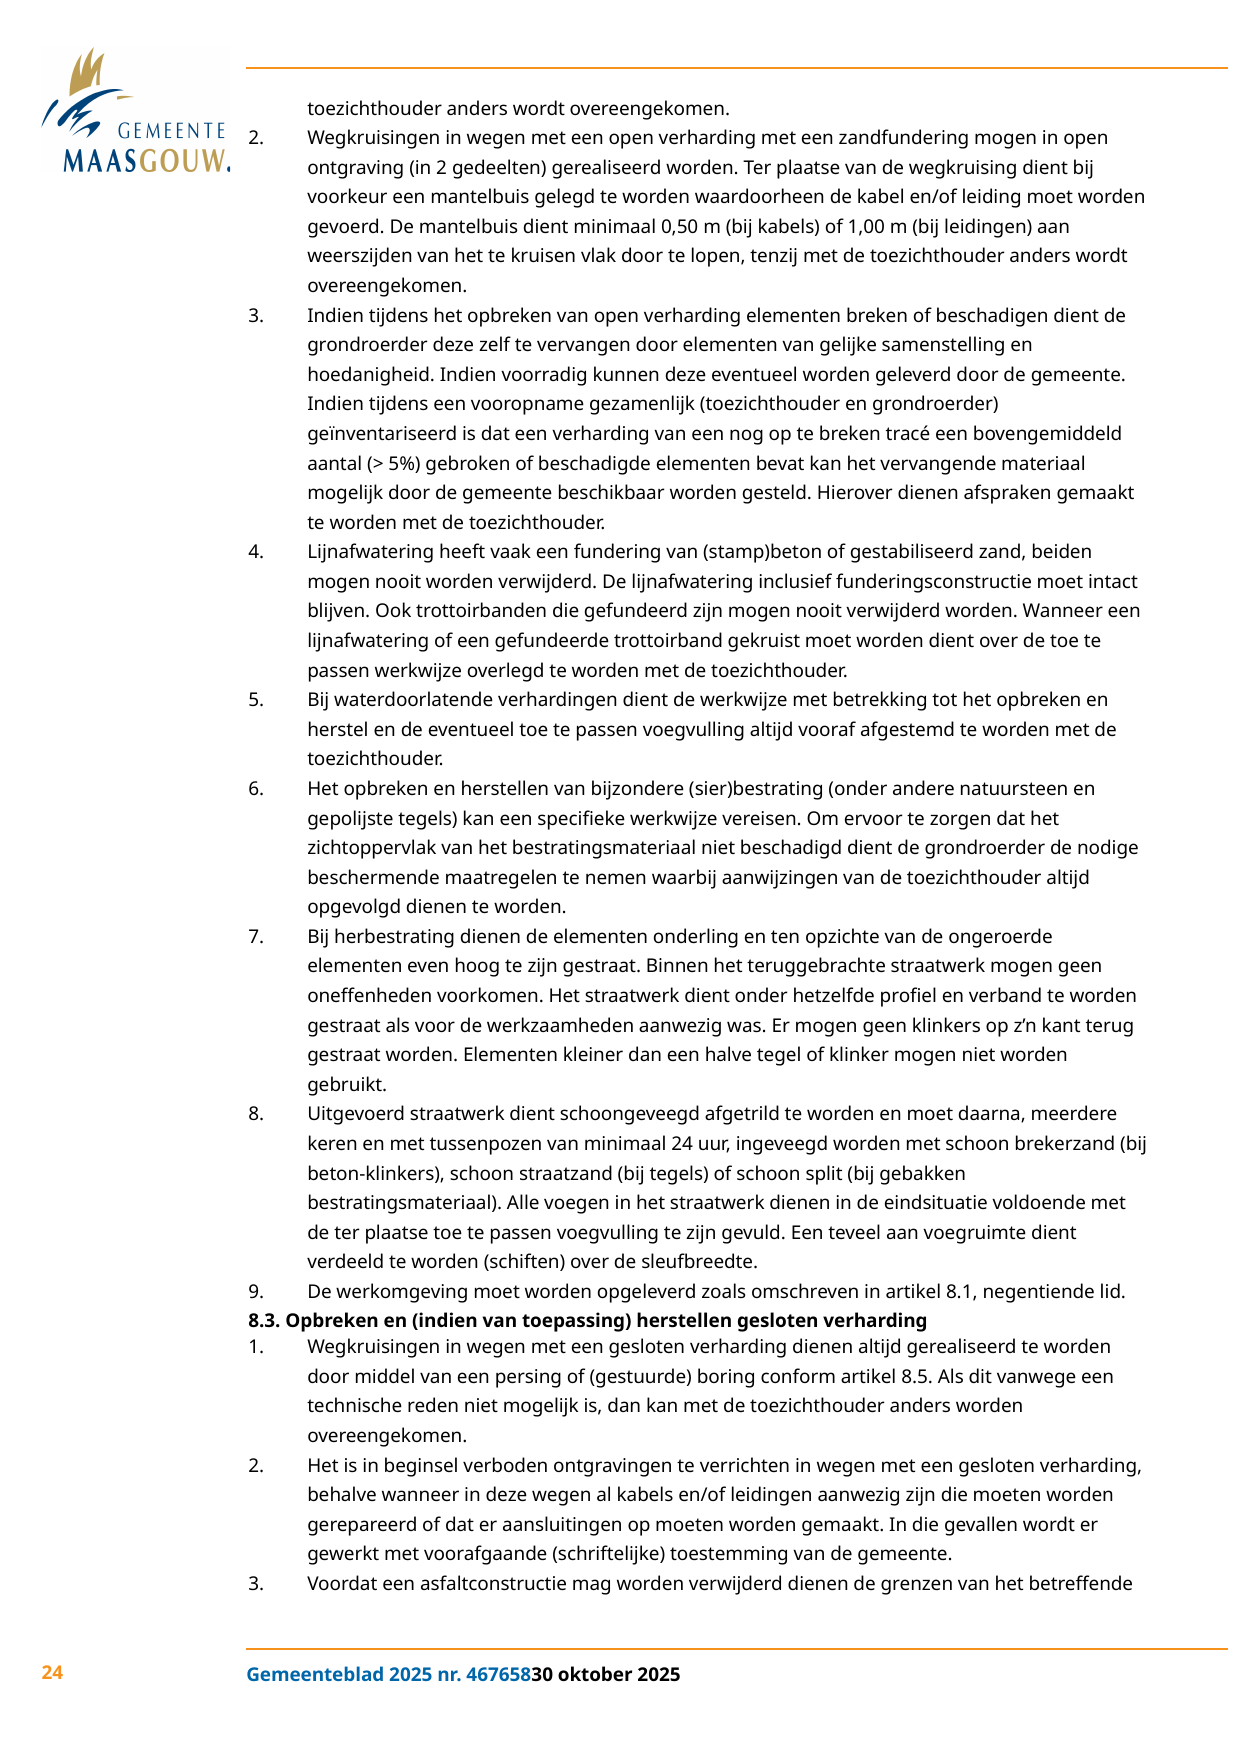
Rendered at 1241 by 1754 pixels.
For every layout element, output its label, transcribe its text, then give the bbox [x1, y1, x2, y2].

picture [41, 47, 231, 172]
list Wegkruisingen in wegen met een gesloten verharding dienen altijd gerealiseerd te worden door middel van een persing of (gestuurde) boring conform artikel 8.5. Als dit vanwege een technische reden niet mogelijk is, dan kan met de toezichthouder anders worden overeengekomen. [248, 1333, 1152, 1448]
list Uitgevoerd straatwerk dient schoongeveegd afgetrild te worden en moet daarna, meerdere keren en met tussenpozen van minimaal 24 uur, ingeveegd worden met schoon brekerzand (bij beton-klinkers), schoon straatzand (bij tegels) of schoon split (bij gebakken bestratingsmateriaal). Alle voegen in het straatwerk dienen in de eindsituatie voldoende met de ter plaatse toe te passen voegvulling te zijn gevuld. Een teveel aan voegruimte dient verdeeld te worden (schiften) over de sleufbreedte. [248, 1101, 1152, 1274]
list Lijnafwatering heeft vaak een fundering van (stamp)beton of gestabiliseerd zand, beiden mogen nooit worden verwijderd. De lijnafwatering inclusief funderingsconstructie moet intact blijven. Ook trottoirbanden die gefundeerd zijn mogen nooit verwijderd worden. Wanneer een lijnafwatering of een gefundeerde trottoirband gekruist moet worden dient over de toe te passen werkwijze overlegd te worden met de toezichthouder. [248, 538, 1152, 683]
list Bij waterdoorlatende verhardingen dient de werkwijze met betrekking tot het opbreken en herstel en de eventueel toe te passen voegvulling altijd vooraf afgestemd te worden met de toezichthouder. [248, 686, 1152, 771]
list De werkomgeving moet worden opgeleverd zoals omschreven in artikel 8.1, negentiende lid. [248, 1278, 1152, 1304]
text 8.3. Opbreken en (indien van toepassing) herstellen gesloten verharding [248, 1308, 1152, 1333]
list Indien tijdens het opbreken van open verharding elementen breken of beschadigen dient de grondroerder deze zelf te vervangen door elementen van gelijke samenstelling en hoedanigheid. Indien voorradig kunnen deze eventueel worden geleverd door de gemeente. Indien tijdens een vooropname gezamenlijk (toezichthouder en grondroerder) geïnventariseerd is dat een verharding van een nog op te breken tracé een bovengemiddeld aantal (> 5%) gebroken of beschadigde elementen bevat kan het vervangende materiaal mogelijk door de gemeente beschikbaar worden gesteld. Hierover dienen afspraken gemaakt te worden met de toezichthouder. [248, 302, 1152, 535]
list Voordat een asfaltconstructie mag worden verwijderd dienen de grenzen van het betreffende [248, 1570, 1152, 1596]
list Het is in beginsel verboden ontgravingen te verrichten in wegen met een gesloten verharding, behalve wanneer in deze wegen al kabels en/of leidingen aanwezig zijn die moeten worden gerepareerd of dat er aansluitingen op moeten worden gemaakt. In die gevallen wordt er gewerkt met voorafgaande (schriftelijke) toestemming van de gemeente. [248, 1452, 1152, 1566]
list Wegkruisingen in wegen met een open verharding met een zandfundering mogen in open ontgraving (in 2 gedeelten) gerealiseerd worden. Ter plaatse van de wegkruising dient bij voorkeur een mantelbuis gelegd te worden waardoorheen de kabel en/of leiding moet worden gevoerd. De mantelbuis dient minimaal 0,50 m (bij kabels) of 1,00 m (bij leidingen) aan weerszijden van het te kruisen vlak door te lopen, tenzij met de toezichthouder anders wordt overeengekomen. [248, 124, 1152, 298]
list Bij herbestrating dienen de elementen onderling en ten opzichte van de ongeroerde elementen even hoog te zijn gestraat. Binnen het teruggebrachte straatwerk mogen geen oneffenheden voorkomen. Het straatwerk dient onder hetzelfde profiel en verband te worden gestraat als voor de werkzaamheden aanwezig was. Er mogen geen klinkers op z’n kant terug gestraat worden. Elementen kleiner dan een halve tegel of klinker mogen niet worden gebruikt. [248, 923, 1152, 1097]
list toezichthouder anders wordt overeengekomen. [248, 95, 1152, 121]
list Het opbreken en herstellen van bijzondere (sier)bestrating (onder andere natuursteen en gepolijste tegels) kan een specifieke werkwijze vereisen. Om ervoor te zorgen dat het zichtoppervlak van het bestratingsmateriaal niet beschadigd dient de grondroerder de nodige beschermende maatregelen te nemen waarbij aanwijzingen van de toezichthouder altijd opgevolgd dienen te worden. [248, 775, 1152, 919]
